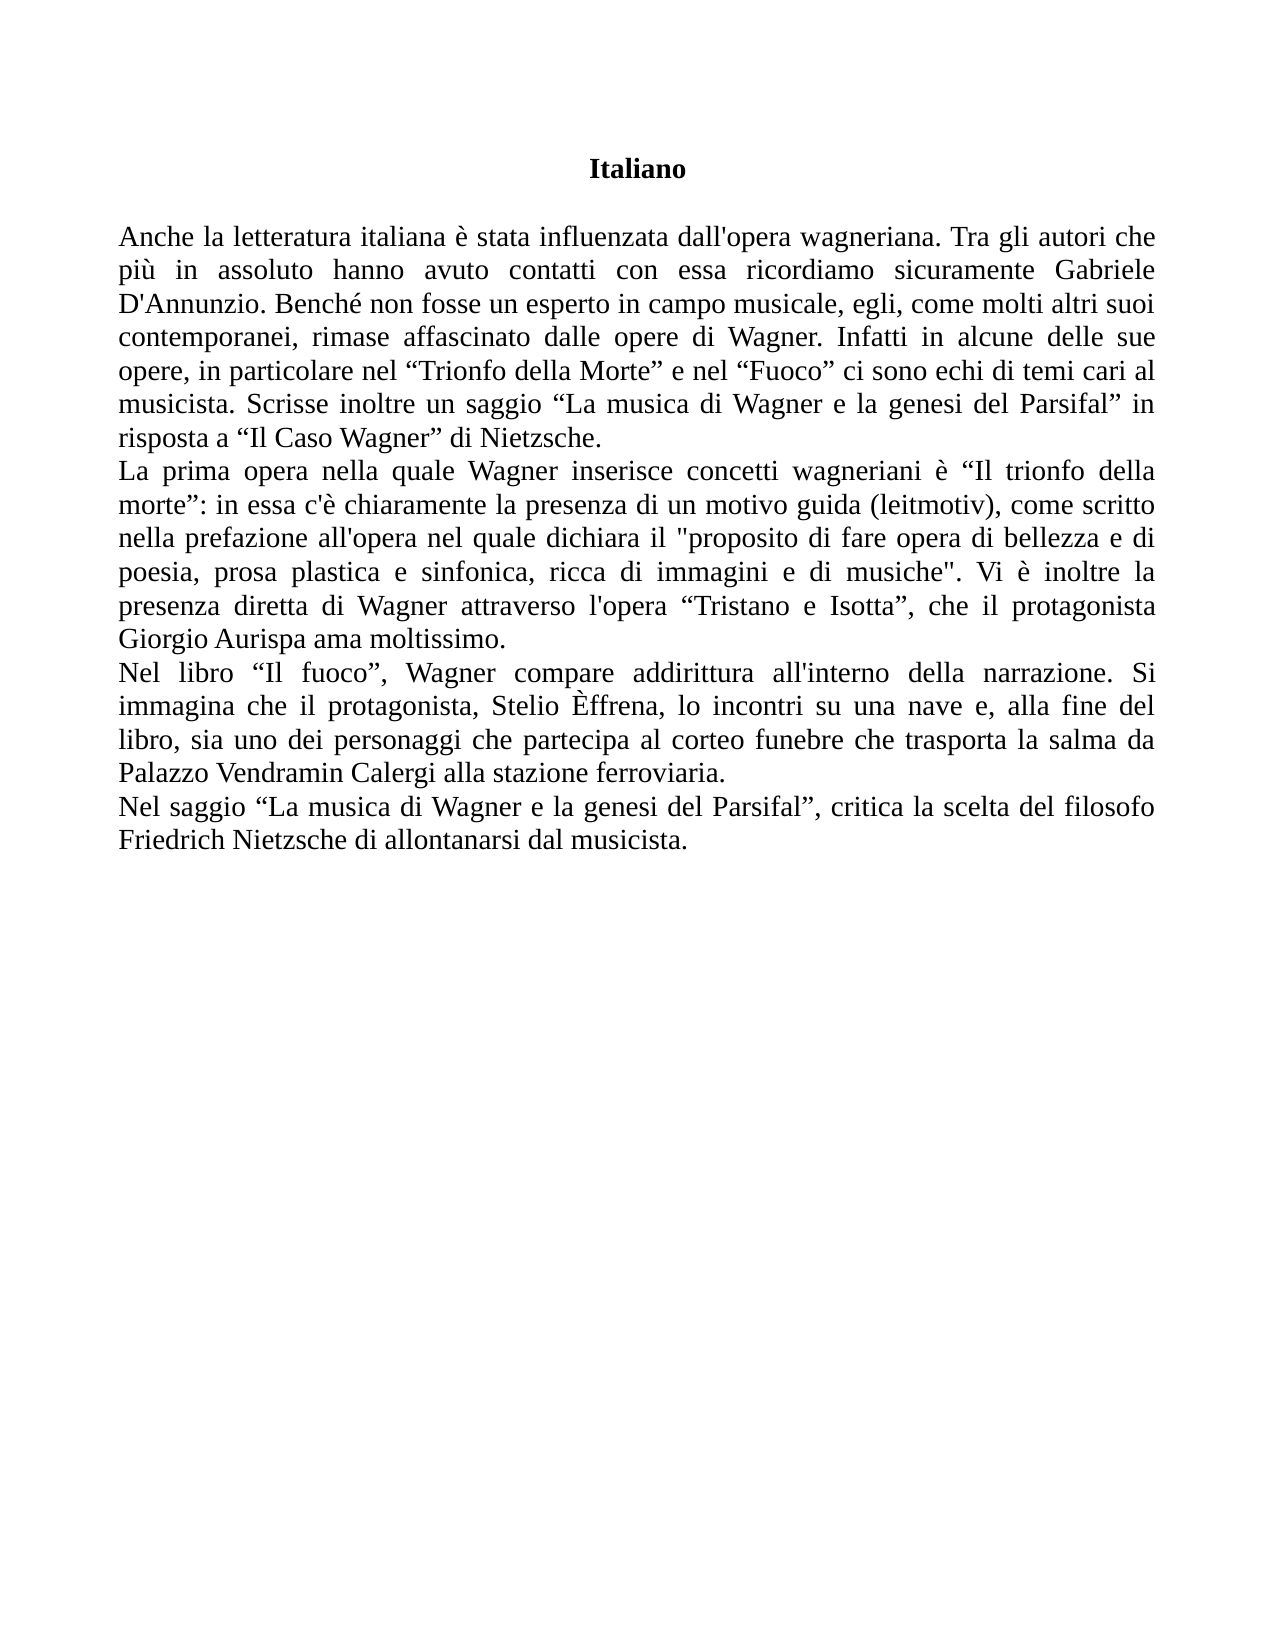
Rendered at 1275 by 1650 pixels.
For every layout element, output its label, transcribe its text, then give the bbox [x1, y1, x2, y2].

text Nel saggio “La musica di Wagner e la genesi del Parsifal”, critica la scelta del filosofo Friedrich Nietzsche di allontanarsi dal musicista. [118, 789, 1157, 856]
text Italiano [118, 152, 1157, 185]
text Nel libro “Il fuoco”, Wagner compare addirittura all'interno della narrazione. Si immagina che il protagonista, Stelio Èffrena, lo incontri su una nave e, alla fine del libro, sia uno dei personaggi che partecipa al corteo funebre che trasporta la salma da Palazzo Vendramin Calergi alla stazione ferroviaria. [118, 655, 1157, 789]
text Anche la letteratura italiana è stata influenzata dall'opera wagneriana. Tra gli autori che più in assoluto hanno avuto contatti con essa ricordiamo sicuramente Gabriele D'Annunzio. Benché non fosse un esperto in campo musicale, egli, come molti altri suoi contemporanei, rimase affascinato dalle opere di Wagner. Infatti in alcune delle sue opere, in particolare nel “Trionfo della Morte” e nel “Fuoco” ci sono echi di temi cari al musicista. Scrisse inoltre un saggio “La musica di Wagner e la genesi del Parsifal” in risposta a “Il Caso Wagner” di Nietzsche. [118, 219, 1157, 453]
text La prima opera nella quale Wagner inserisce concetti wagneriani è “Il trionfo della morte”: in essa c'è chiaramente la presenza di un motivo guida (leitmotiv), come scritto nella prefazione all'opera nel quale dichiara il "proposito di fare opera di bellezza e di poesia, prosa plastica e sinfonica, ricca di immagini e di musiche". Vi è inoltre la presenza diretta di Wagner attraverso l'opera “Tristano e Isotta”, che il protagonista Giorgio Aurispa ama moltissimo. [118, 453, 1157, 655]
